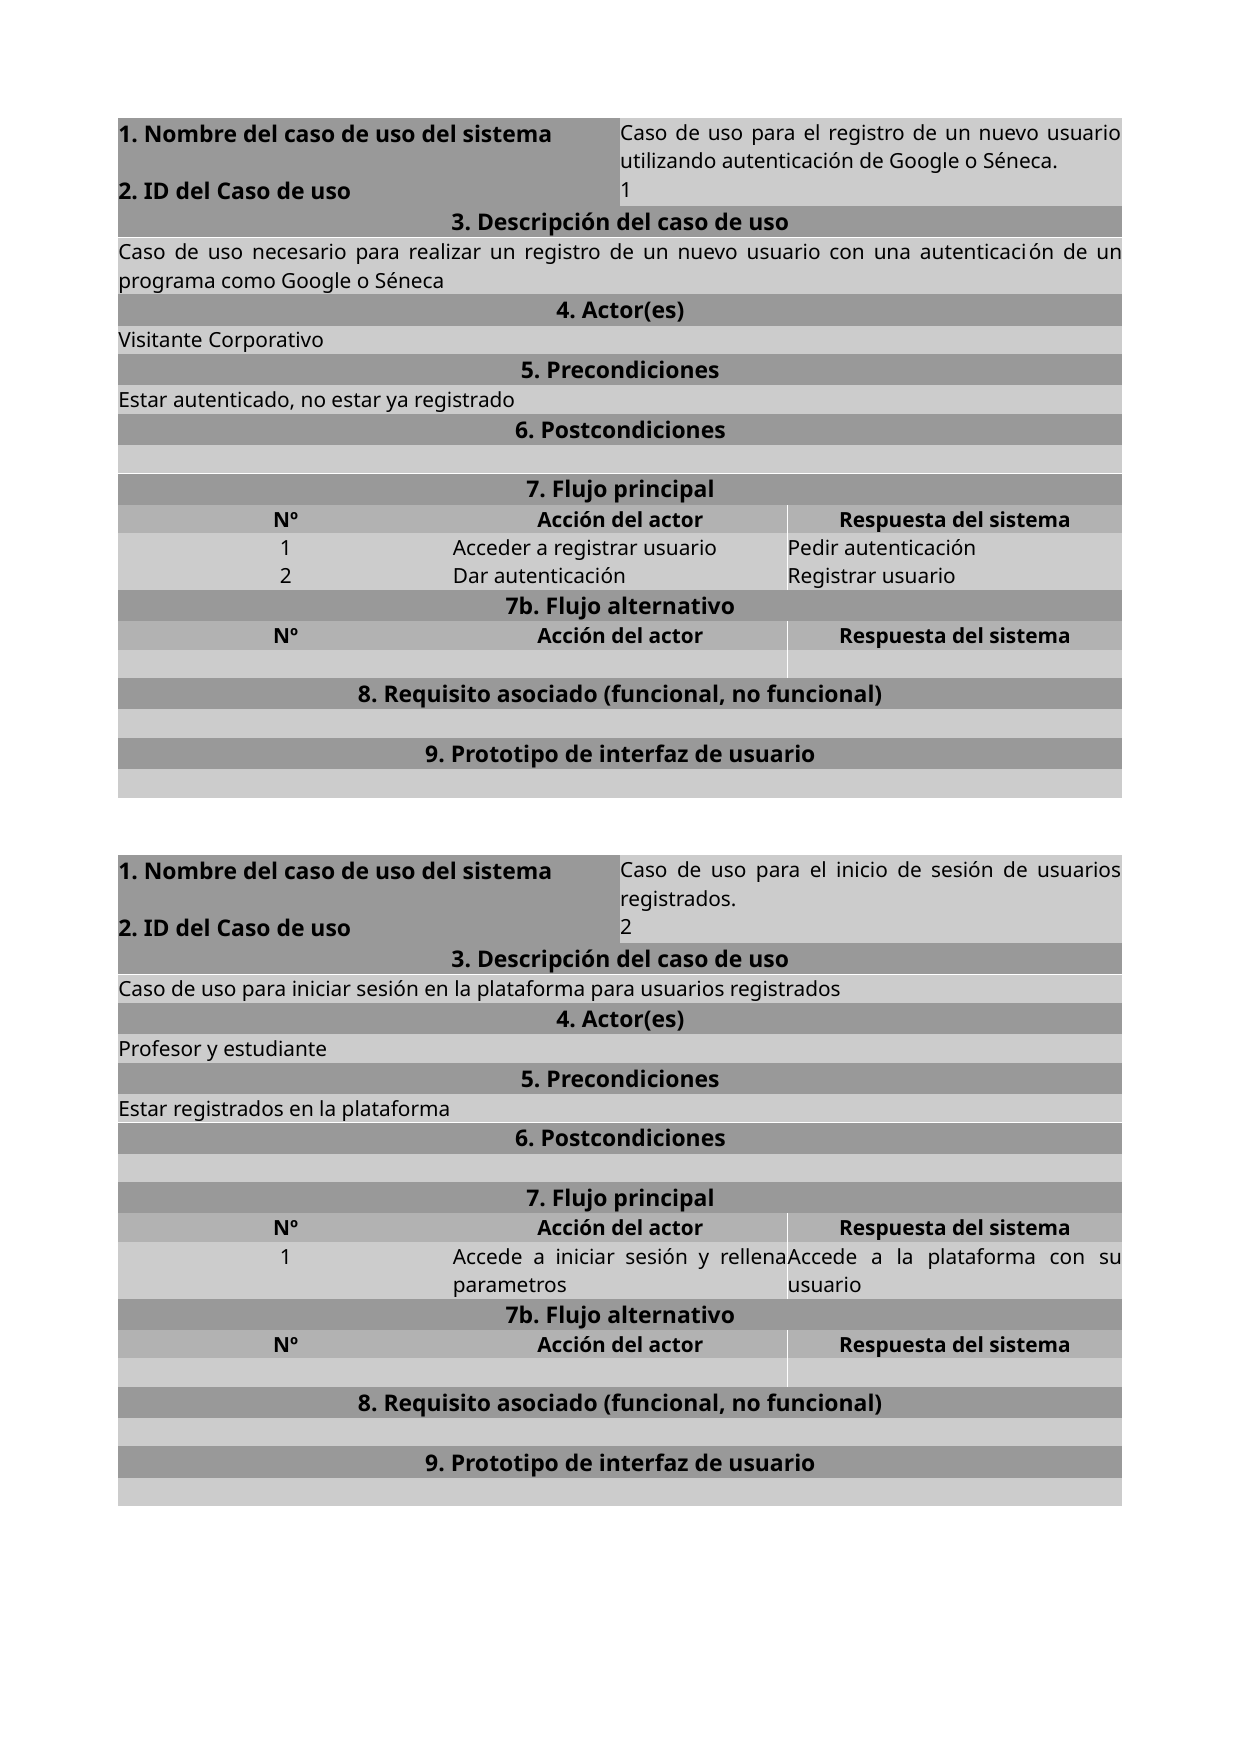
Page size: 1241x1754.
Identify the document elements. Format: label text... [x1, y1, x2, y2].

table_cell Acción del actor [453, 1330, 787, 1358]
table_cell Caso de uso necesario para realizar un registro de un nuevo usuario con una autenticación de un programa como Google o Séneca [118, 238, 1122, 294]
table_cell [118, 769, 1122, 798]
table_cell Estar autenticado, no estar ya registrado [118, 385, 1122, 414]
table_cell 5. Precondiciones [118, 1063, 1122, 1094]
table_cell 1 [118, 1242, 453, 1299]
table_header Caso de uso para el registro de un nuevo usuario utilizando autenticación de Google o Séneca. [620, 118, 1122, 175]
table_cell Respuesta del sistema [788, 1330, 1122, 1358]
table_cell Estar registrados en la plataforma [118, 1094, 1122, 1122]
table_cell Accede a la plataforma con su usuario [788, 1242, 1122, 1299]
table_header 1. Nombre del caso de uso del sistema [118, 855, 620, 912]
table_cell [453, 650, 787, 678]
table_cell 9. Prototipo de interfaz de usuario [118, 738, 1122, 769]
table_cell Acción del actor [453, 621, 787, 650]
table_cell 2. ID del Caso de uso [118, 912, 620, 943]
table_cell 9. Prototipo de interfaz de usuario [118, 1446, 1122, 1478]
table_cell 6. Postcondiciones [118, 1123, 1122, 1154]
table_cell Caso de uso para iniciar sesión en la plataforma para usuarios registrados [118, 975, 1122, 1003]
table_cell Visitante Corporativo [118, 326, 1122, 354]
table_cell 5. Precondiciones [118, 354, 1122, 385]
table_cell 2 [118, 562, 453, 590]
table_cell 3. Descripción del caso de uso [118, 206, 1122, 237]
table_cell Respuesta del sistema [788, 621, 1122, 650]
table_cell Nº [118, 621, 453, 650]
table_cell 7b. Flujo alternativo [118, 1299, 1122, 1330]
table_cell 8. Requisito asociado (funcional, no funcional) [118, 678, 1122, 709]
table_cell 2. ID del Caso de uso [118, 175, 620, 206]
table_header Caso de uso para el inicio de sesión de usuarios registrados. [620, 855, 1122, 912]
table_cell 4. Actor(es) [118, 294, 1122, 326]
table_cell [118, 1154, 1122, 1182]
table_cell 7b. Flujo alternativo [118, 590, 1122, 621]
table_cell Respuesta del sistema [788, 505, 1122, 533]
table_cell [118, 1418, 1122, 1446]
table_cell 1 [118, 533, 453, 562]
table_cell Nº [118, 1213, 453, 1242]
table_cell [788, 650, 1122, 678]
table_cell 8. Requisito asociado (funcional, no funcional) [118, 1387, 1122, 1418]
table_cell [453, 1358, 787, 1387]
table_cell 4. Actor(es) [118, 1003, 1122, 1034]
table_cell [118, 709, 1122, 738]
table_cell 3. Descripción del caso de uso [118, 943, 1122, 974]
table_cell Nº [118, 505, 453, 533]
table_cell Dar autenticación [453, 562, 787, 590]
table_cell Acción del actor [453, 1213, 787, 1242]
table_cell Registrar usuario [788, 562, 1122, 590]
table_cell 7. Flujo principal [118, 474, 1122, 505]
table_cell [118, 445, 1122, 473]
table_cell 7. Flujo principal [118, 1182, 1122, 1213]
table_cell [118, 650, 453, 678]
table_cell 1 [620, 175, 1122, 206]
table_cell Nº [118, 1330, 453, 1358]
table_header 1. Nombre del caso de uso del sistema [118, 118, 620, 175]
table_cell [118, 1478, 1122, 1506]
table_cell [118, 1358, 453, 1387]
table_cell 6. Postcondiciones [118, 414, 1122, 445]
table_cell Pedir autenticación [788, 533, 1122, 562]
table_cell [788, 1358, 1122, 1387]
table_cell Acción del actor [453, 505, 787, 533]
table_cell Profesor y estudiante [118, 1034, 1122, 1063]
table_cell Respuesta del sistema [788, 1213, 1122, 1242]
table_cell Accede a iniciar sesión y rellena parametros [453, 1242, 787, 1299]
table_cell 2 [620, 912, 1122, 943]
table_cell Acceder a registrar usuario [453, 533, 787, 562]
